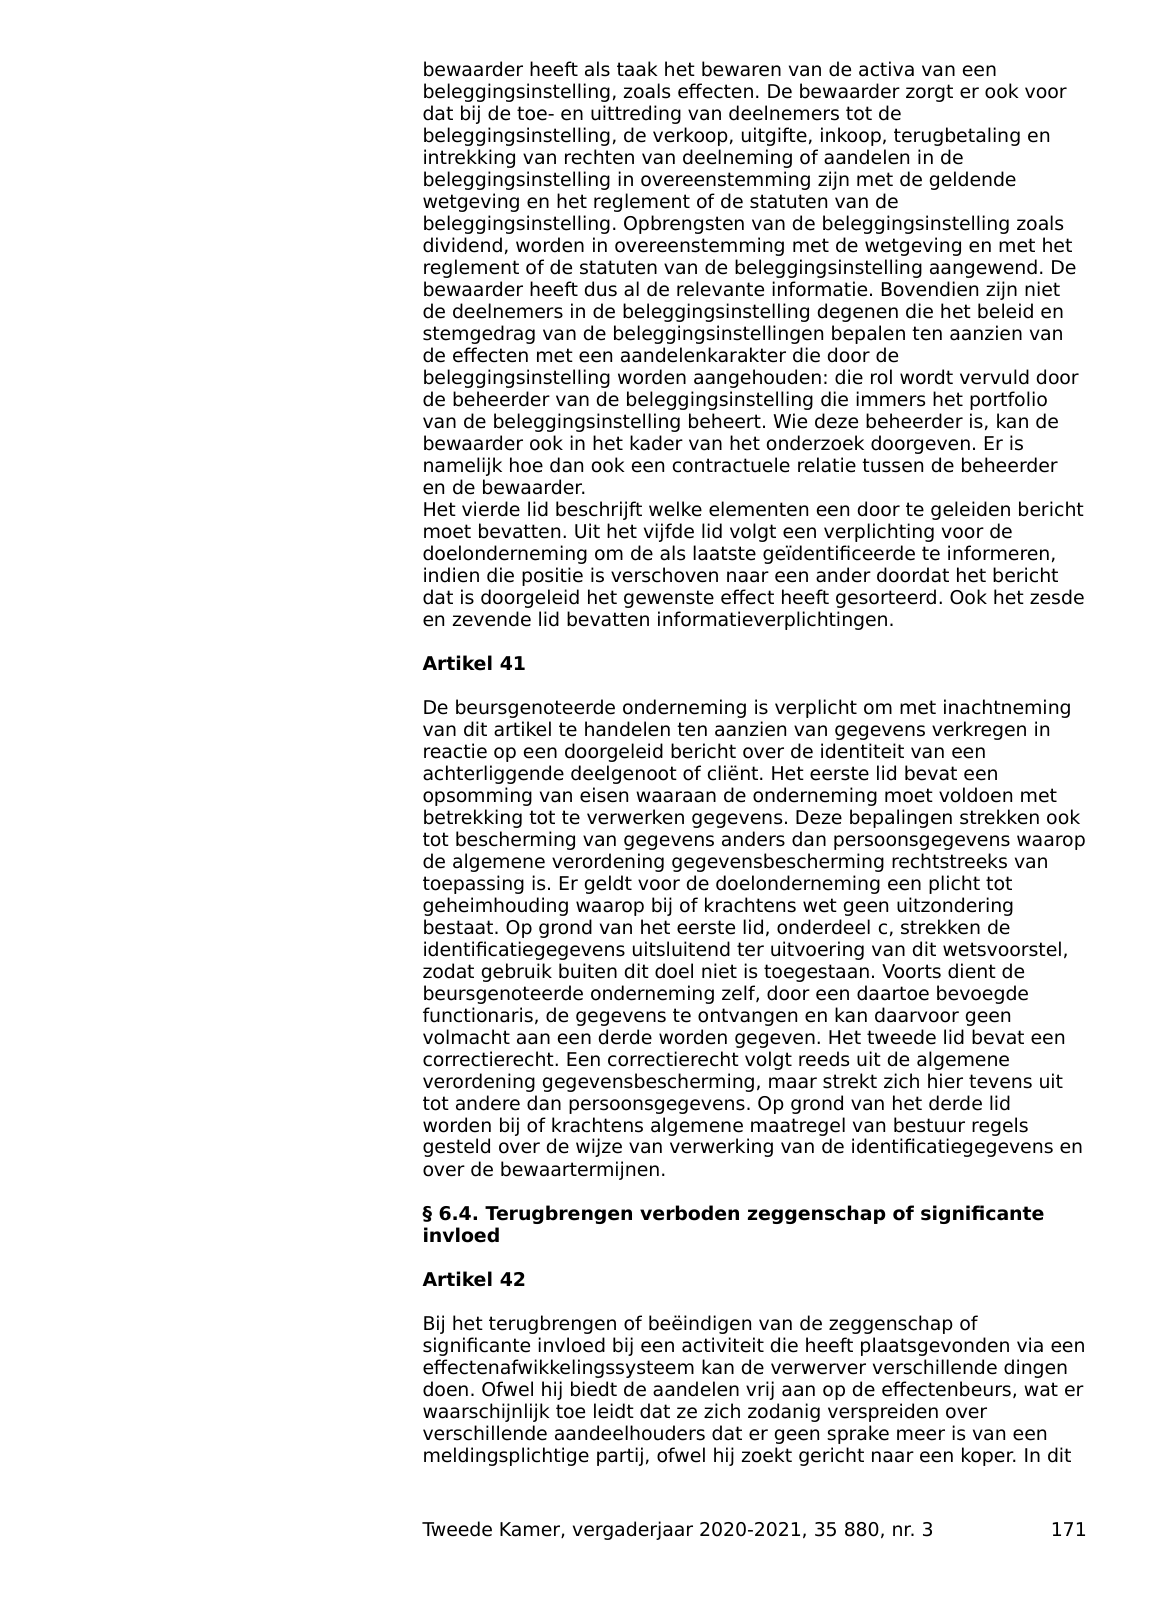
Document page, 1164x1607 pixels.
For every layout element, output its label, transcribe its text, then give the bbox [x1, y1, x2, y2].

subtitle Artikel 42 [422, 1269, 1087, 1291]
text bewaarder heeft als taak het bewaren van de activa van een beleggingsinstelling, zoals effecten. De bewaarder zorgt er ook voor dat bij de toe- en uittreding van deelnemers tot de beleggingsinstelling, de verkoop, uitgifte, inkoop, terugbetaling en intrekking van rechten van deelneming of aandelen in de beleggingsinstelling in overeenstemming zijn met de geldende wetgeving en het reglement of de statuten van de beleggingsinstelling. Opbrengsten van de beleggingsinstelling zoals dividend, worden in overeenstemming met de wetgeving en met het reglement of de statuten van de beleggingsinstelling aangewend. De bewaarder heeft dus al de relevante informatie. Bovendien zijn niet de deelnemers in de beleggingsinstelling degenen die het beleid en stemgedrag van de beleggingsinstellingen bepalen ten aanzien van de effecten met een aandelenkarakter die door de beleggingsinstelling worden aangehouden: die rol wordt vervuld door de beheerder van de beleggingsinstelling die immers het portfolio van de beleggingsinstelling beheert. Wie deze beheerder is, kan de bewaarder ook in het kader van het onderzoek doorgeven. Er is namelijk hoe dan ook een contractuele relatie tussen de beheerder en de bewaarder. [422, 59, 1087, 499]
text Bij het terugbrengen of beëindigen van de zeggenschap of significante invloed bij een activiteit die heeft plaatsgevonden via een effectenafwikkelingssysteem kan de verwerver verschillende dingen doen. Ofwel hij biedt de aandelen vrij aan op de effectenbeurs, wat er waarschijnlijk toe leidt dat ze zich zodanig verspreiden over verschillende aandeelhouders dat er geen sprake meer is van een meldingsplichtige partij, ofwel hij zoekt gericht naar een koper. In dit [422, 1313, 1087, 1467]
subtitle § 6.4. Terugbrengen verboden zeggenschap of significante invloed [422, 1203, 1087, 1247]
subtitle Artikel 41 [422, 653, 1087, 675]
text Het vierde lid beschrijft welke elementen een door te geleiden bericht moet bevatten. Uit het vijfde lid volgt een verplichting voor de doelonderneming om de als laatste geïdentificeerde te informeren, indien die positie is verschoven naar een ander doordat het bericht dat is doorgeleid het gewenste effect heeft gesorteerd. Ook het zesde en zevende lid bevatten informatieverplichtingen. [422, 499, 1087, 631]
text De beursgenoteerde onderneming is verplicht om met inachtneming van dit artikel te handelen ten aanzien van gegevens verkregen in reactie op een doorgeleid bericht over de identiteit van een achterliggende deelgenoot of cliënt. Het eerste lid bevat een opsomming van eisen waaraan de onderneming moet voldoen met betrekking tot te verwerken gegevens. Deze bepalingen strekken ook tot bescherming van gegevens anders dan persoonsgegevens waarop de algemene verordening gegevensbescherming rechtstreeks van toepassing is. Er geldt voor de doelonderneming een plicht tot geheimhouding waarop bij of krachtens wet geen uitzondering bestaat. Op grond van het eerste lid, onderdeel c, strekken de identificatiegegevens uitsluitend ter uitvoering van dit wetsvoorstel, zodat gebruik buiten dit doel niet is toegestaan. Voorts dient de beursgenoteerde onderneming zelf, door een daartoe bevoegde functionaris, de gegevens te ontvangen en kan daarvoor geen volmacht aan een derde worden gegeven. Het tweede lid bevat een correctierecht. Een correctierecht volgt reeds uit de algemene verordening gegevensbescherming, maar strekt zich hier tevens uit tot andere dan persoonsgegevens. Op grond van het derde lid worden bij of krachtens algemene maatregel van bestuur regels gesteld over de wijze van verwerking van de identificatiegegevens en over de bewaartermijnen. [422, 697, 1087, 1180]
